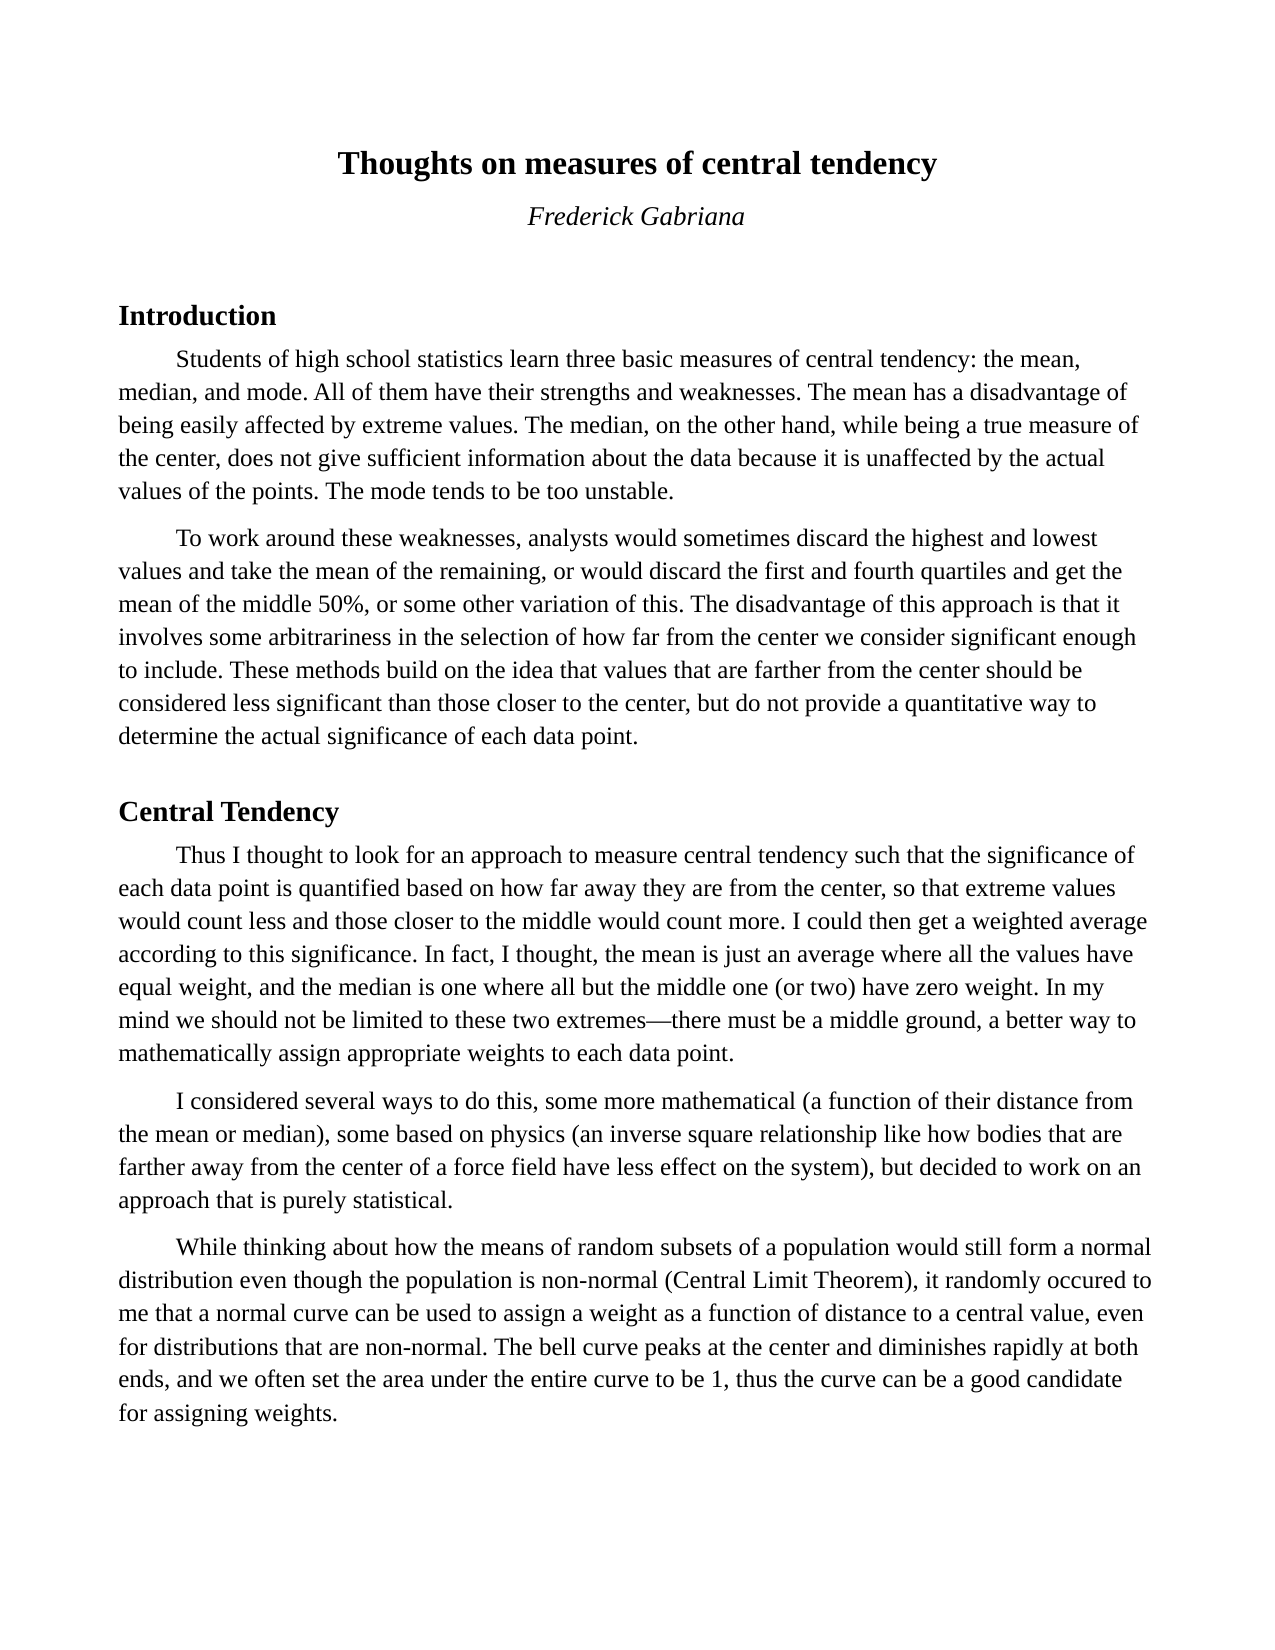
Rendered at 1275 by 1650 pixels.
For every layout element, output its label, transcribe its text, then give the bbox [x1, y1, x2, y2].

subtitle Central Tendency [118, 794, 1157, 828]
text While thinking about how the means of random subsets of a population would still form a normal distribution even though the population is non-normal (Central Limit Theorem), it randomly occured to me that a normal curve can be used to assign a weight as a function of distance to a central value, even for distributions that are non-normal. The bell curve peaks at the center and diminishes rapidly at both ends, and we often set the area under the entire curve to be 1, thus the curve can be a good candidate for assigning weights. [118, 1232, 1157, 1426]
subtitle Frederick Gabriana [118, 200, 1157, 231]
text To work around these weaknesses, analysts would sometimes discard the highest and lowest values and take the mean of the remaining, or would discard the first and fourth quartiles and get the mean of the middle 50%, or some other variation of this. The disadvantage of this approach is that it involves some arbitrariness in the selection of how far from the center we consider significant enough to include. These methods build on the idea that values that are farther from the center should be considered less significant than those closer to the center, but do not provide a quantitative way to determine the actual significance of each data point. [118, 523, 1157, 750]
subtitle Introduction [118, 298, 1157, 331]
title Thoughts on measures of central tendency [118, 143, 1157, 181]
text Students of high school statistics learn three basic measures of central tendency: the mean, median, and mode. All of them have their strengths and weaknesses. The mean has a disadvantage of being easily affected by extreme values. The median, on the other hand, while being a true measure of the center, does not give sufficient information about the data because it is unaffected by the actual values of the points. The mode tends to be too unstable. [118, 344, 1157, 504]
text Thus I thought to look for an approach to measure central tendency such that the significance of each data point is quantified based on how far away they are from the center, so that extreme values would count less and those closer to the middle would count more. I could then get a weighted average according to this significance. In fact, I thought, the mean is just an average where all the values have equal weight, and the median is one where all but the middle one (or two) have zero weight. In my mind we should not be limited to these two extremes—there must be a middle ground, a better way to mathematically assign appropriate weights to each data point. [118, 840, 1157, 1067]
text I considered several ways to do this, some more mathematical (a function of their distance from the mean or median), some based on physics (an inverse square relationship like how bodies that are farther away from the center of a force field have less effect on the system), but decided to work on an approach that is purely statistical. [118, 1086, 1157, 1214]
